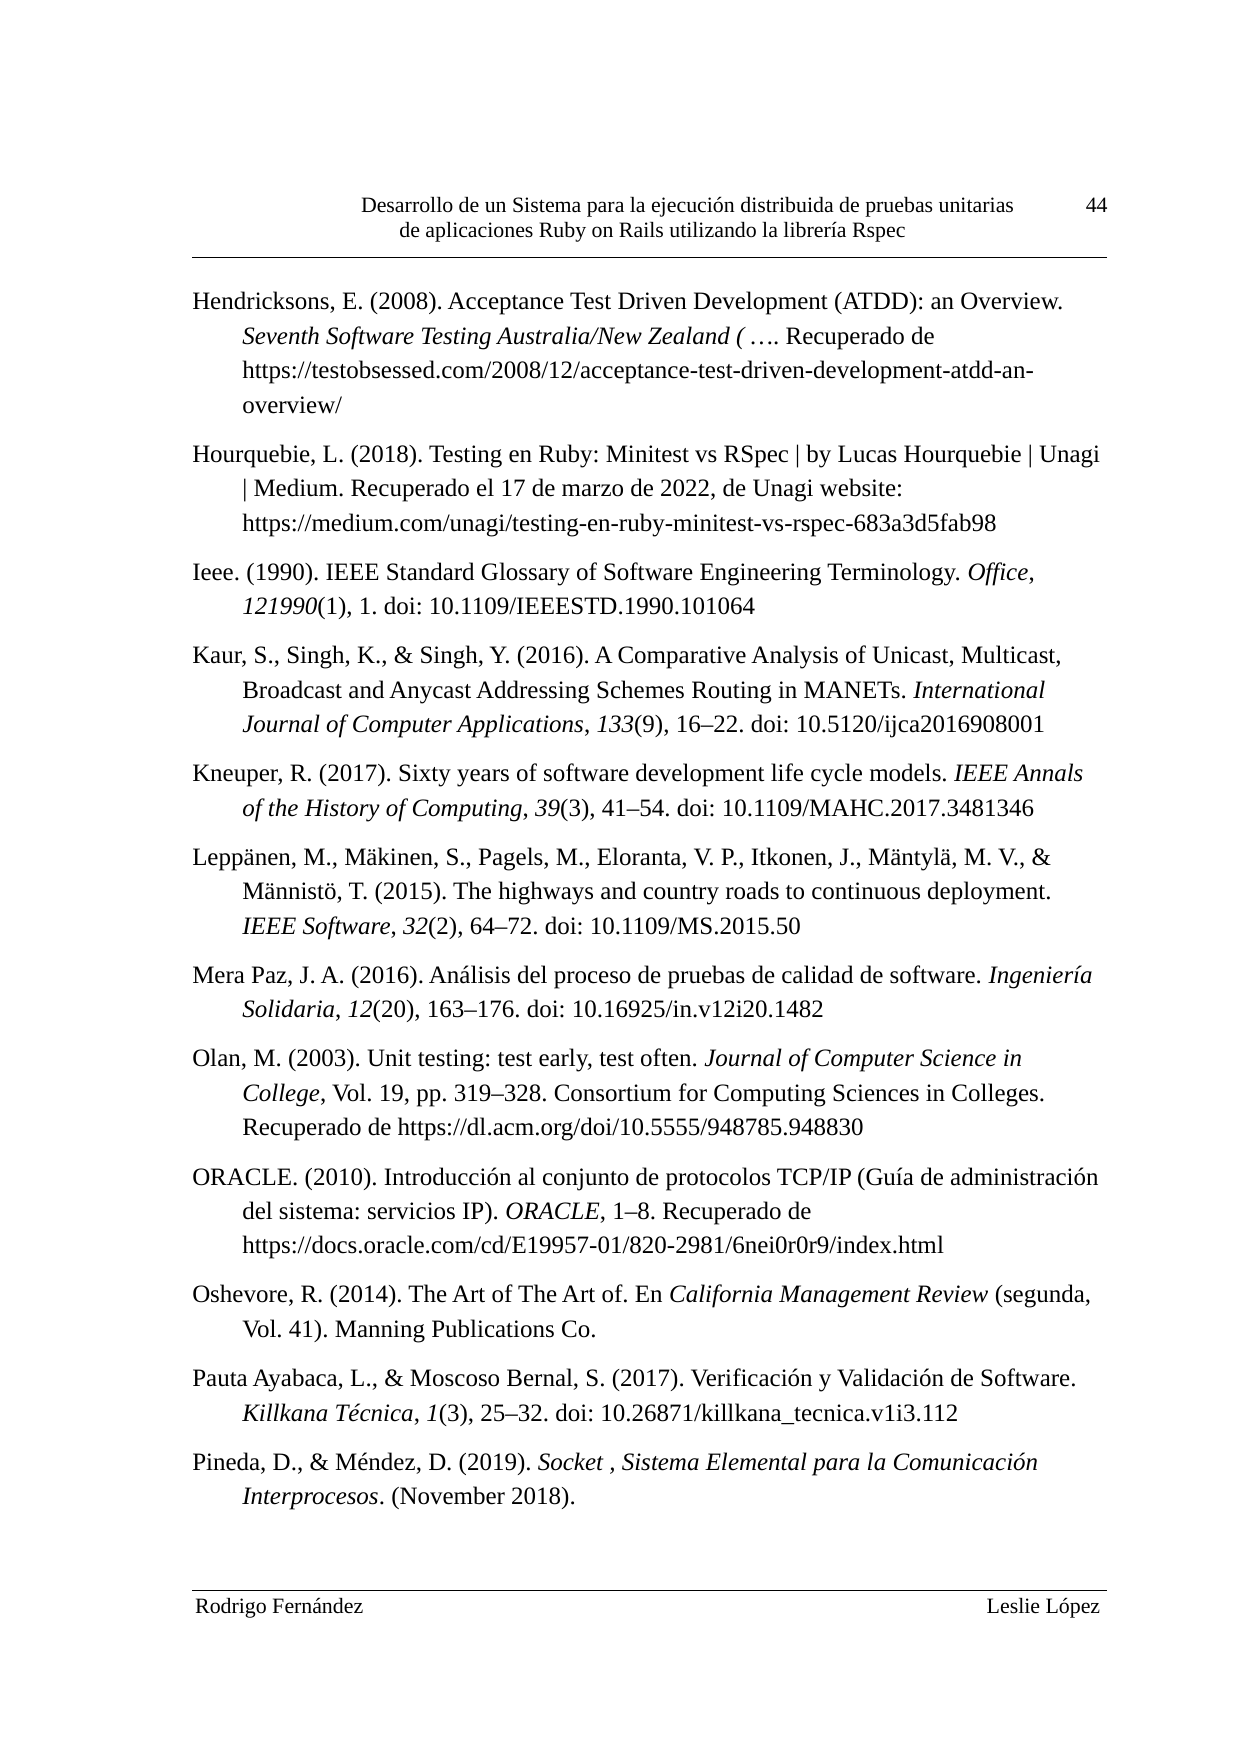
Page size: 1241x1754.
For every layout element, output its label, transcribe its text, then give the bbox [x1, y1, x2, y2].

text Oshevore, R. (2014). The Art of The Art of. En California Management Review (segunda, Vol. 41). Manning Publications Co. [192, 1279, 1107, 1343]
text Kneuper, R. (2017). Sixty years of software development life cycle models. IEEE Annals of the History of Computing, 39(3), 41–54. doi: 10.1109/MAHC.2017.3481346 [192, 758, 1107, 822]
text Hourquebie, L. (2018). Testing en Ruby: Minitest vs RSpec | by Lucas Hourquebie | Unagi | Medium. Recuperado el 17 de marzo de 2022, de Unagi website: https://medium.com/unagi/testing-en-ruby-minitest-vs-rspec-683a3d5fab98 [192, 439, 1107, 537]
text Pauta Ayabaca, L., & Moscoso Bernal, S. (2017). Verificación y Validación de Software. Killkana Técnica, 1(3), 25–32. doi: 10.26871/killkana_tecnica.v1i3.112 [192, 1363, 1107, 1426]
text Olan, M. (2003). Unit testing: test early, test often. Journal of Computer Science in College, Vol. 19, pp. 319–328. Consortium for Computing Sciences in Colleges. Recuperado de https://dl.acm.org/doi/10.5555/948785.948830 [192, 1043, 1107, 1141]
text Leppänen, M., Mäkinen, S., Pagels, M., Eloranta, V. P., Itkonen, J., Mäntylä, M. V., & Männistö, T. (2015). The highways and country roads to continuous deployment. IEEE Software, 32(2), 64–72. doi: 10.1109/MS.2015.50 [192, 842, 1107, 940]
text ORACLE. (2010). Introducción al conjunto de protocolos TCP/IP (Guía de administración del sistema: servicios IP). ORACLE, 1–8. Recuperado de https://docs.oracle.com/cd/E19957-01/820-2981/6nei0r0r9/index.html [192, 1162, 1107, 1259]
text Ieee. (1990). IEEE Standard Glossary of Software Engineering Terminology. Office, 121990(1), 1. doi: 10.1109/IEEESTD.1990.101064 [192, 557, 1107, 620]
text Mera Paz, J. A. (2016). Análisis del proceso de pruebas de calidad de software. Ingeniería Solidaria, 12(20), 163–176. doi: 10.16925/in.v12i20.1482 [192, 960, 1107, 1023]
text Pineda, D., & Méndez, D. (2019). Socket , Sistema Elemental para la Comunicación Interprocesos. (November 2018). [192, 1447, 1107, 1510]
text Hendricksons, E. (2008). Acceptance Test Driven Development (ATDD): an Overview. Seventh Software Testing Australia/New Zealand ( …. Recuperado de https://testobsessed.com/2008/12/acceptance-test-driven-development-atdd-an-overview/ [192, 286, 1107, 418]
text Kaur, S., Singh, K., & Singh, Y. (2016). A Comparative Analysis of Unicast, Multicast, Broadcast and Anycast Addressing Schemes Routing in MANETs. International Journal of Computer Applications, 133(9), 16–22. doi: 10.5120/ijca2016908001 [192, 640, 1107, 738]
